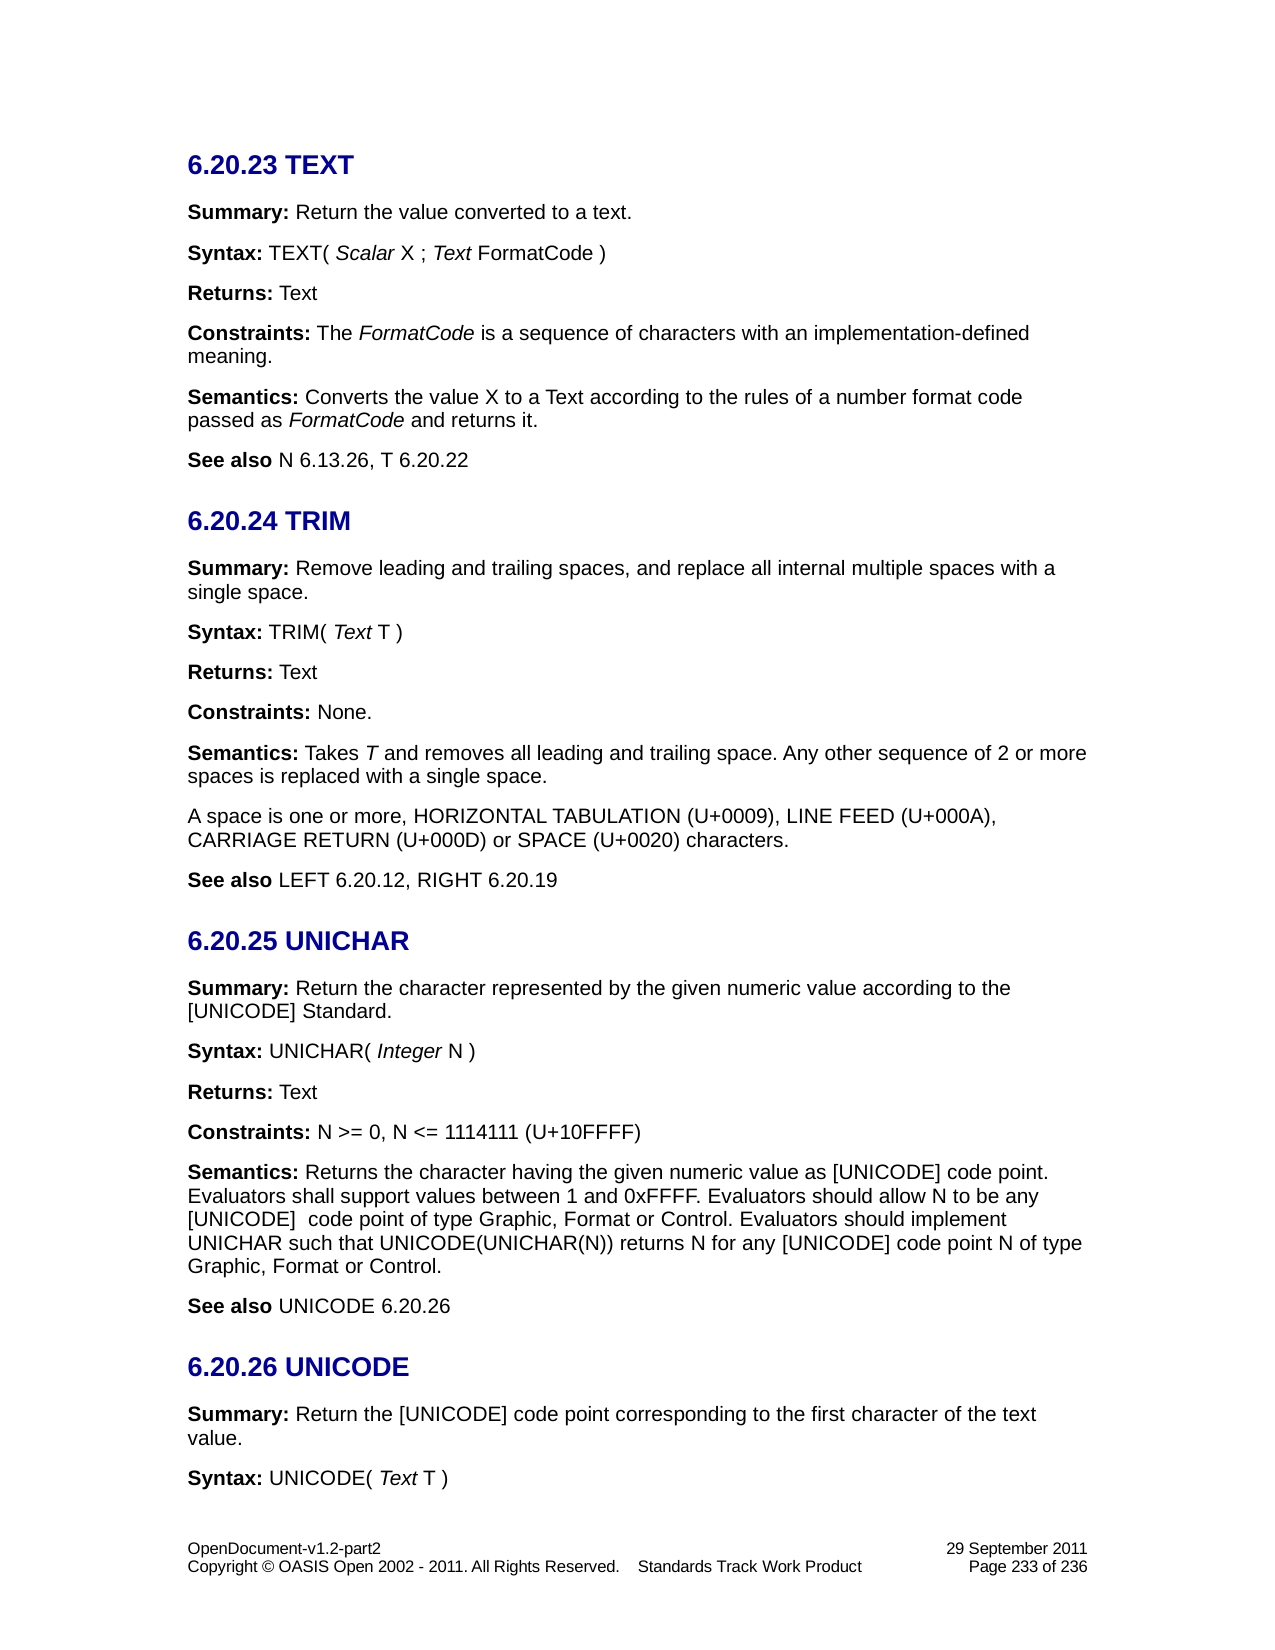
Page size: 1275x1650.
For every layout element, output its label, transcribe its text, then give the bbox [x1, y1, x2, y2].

text Constraints: None. [187, 701, 1088, 724]
text Summary: Return the character represented by the given numeric value according to the [UNICODE] Standard. [187, 976, 1088, 1023]
text Constraints: The FormatCode is a sequence of characters with an implementation-defined meaning. [187, 321, 1088, 368]
text Syntax: TRIM( Text T ) [187, 620, 1088, 644]
subtitle UNICHAR [187, 925, 1088, 955]
text Returns: Text [187, 281, 1088, 305]
text Semantics: Returns the character having the given numeric value as [UNICODE] code point. Evaluators shall support values between 1 and 0xFFFF. Evaluators should allow N to be any [UNICODE] code point of type Graphic, Format or Control. Evaluators should implement UNICHAR such that UNICODE(UNICHAR(N)) returns N for any [UNICODE] code point N of type Graphic, Format or Control. [187, 1161, 1088, 1278]
text Constraints: N >= 0, N <= 1114111 (U+10FFFF) [187, 1120, 1088, 1144]
text Summary: Return the [UNICODE] code point corresponding to the first character of the text value. [187, 1403, 1088, 1450]
text Summary: Return the value converted to a text. [187, 201, 1088, 224]
subtitle TEXT [187, 150, 1088, 180]
subtitle UNICODE [187, 1352, 1088, 1382]
text A space is one or more, HORIZONTAL TABULATION (U+0009), LINE FEED (U+000A), CARRIAGE RETURN (U+000D) or SPACE (U+0020) characters. [187, 805, 1088, 852]
subtitle TRIM [187, 506, 1088, 536]
text Semantics: Converts the value X to a Text according to the rules of a number format code passed as FormatCode and returns it. [187, 385, 1088, 432]
text See also UNICODE 6.20.26 [187, 1295, 1088, 1318]
text Semantics: Takes T and removes all leading and trailing space. Any other sequence of 2 or more spaces is replaced with a single space. [187, 741, 1088, 788]
text Returns: Text [187, 1080, 1088, 1104]
text Syntax: UNICODE( Text T ) [187, 1466, 1088, 1490]
text See also LEFT 6.20.12, RIGHT 6.20.19 [187, 868, 1088, 892]
text Summary: Remove leading and trailing spaces, and replace all internal multiple spaces with a single space. [187, 557, 1088, 604]
text Syntax: UNICHAR( Integer N ) [187, 1040, 1088, 1063]
text Syntax: TEXT( Scalar X ; Text FormatCode ) [187, 241, 1088, 264]
text Returns: Text [187, 661, 1088, 684]
text See also N 6.13.26, T 6.20.22 [187, 449, 1088, 472]
